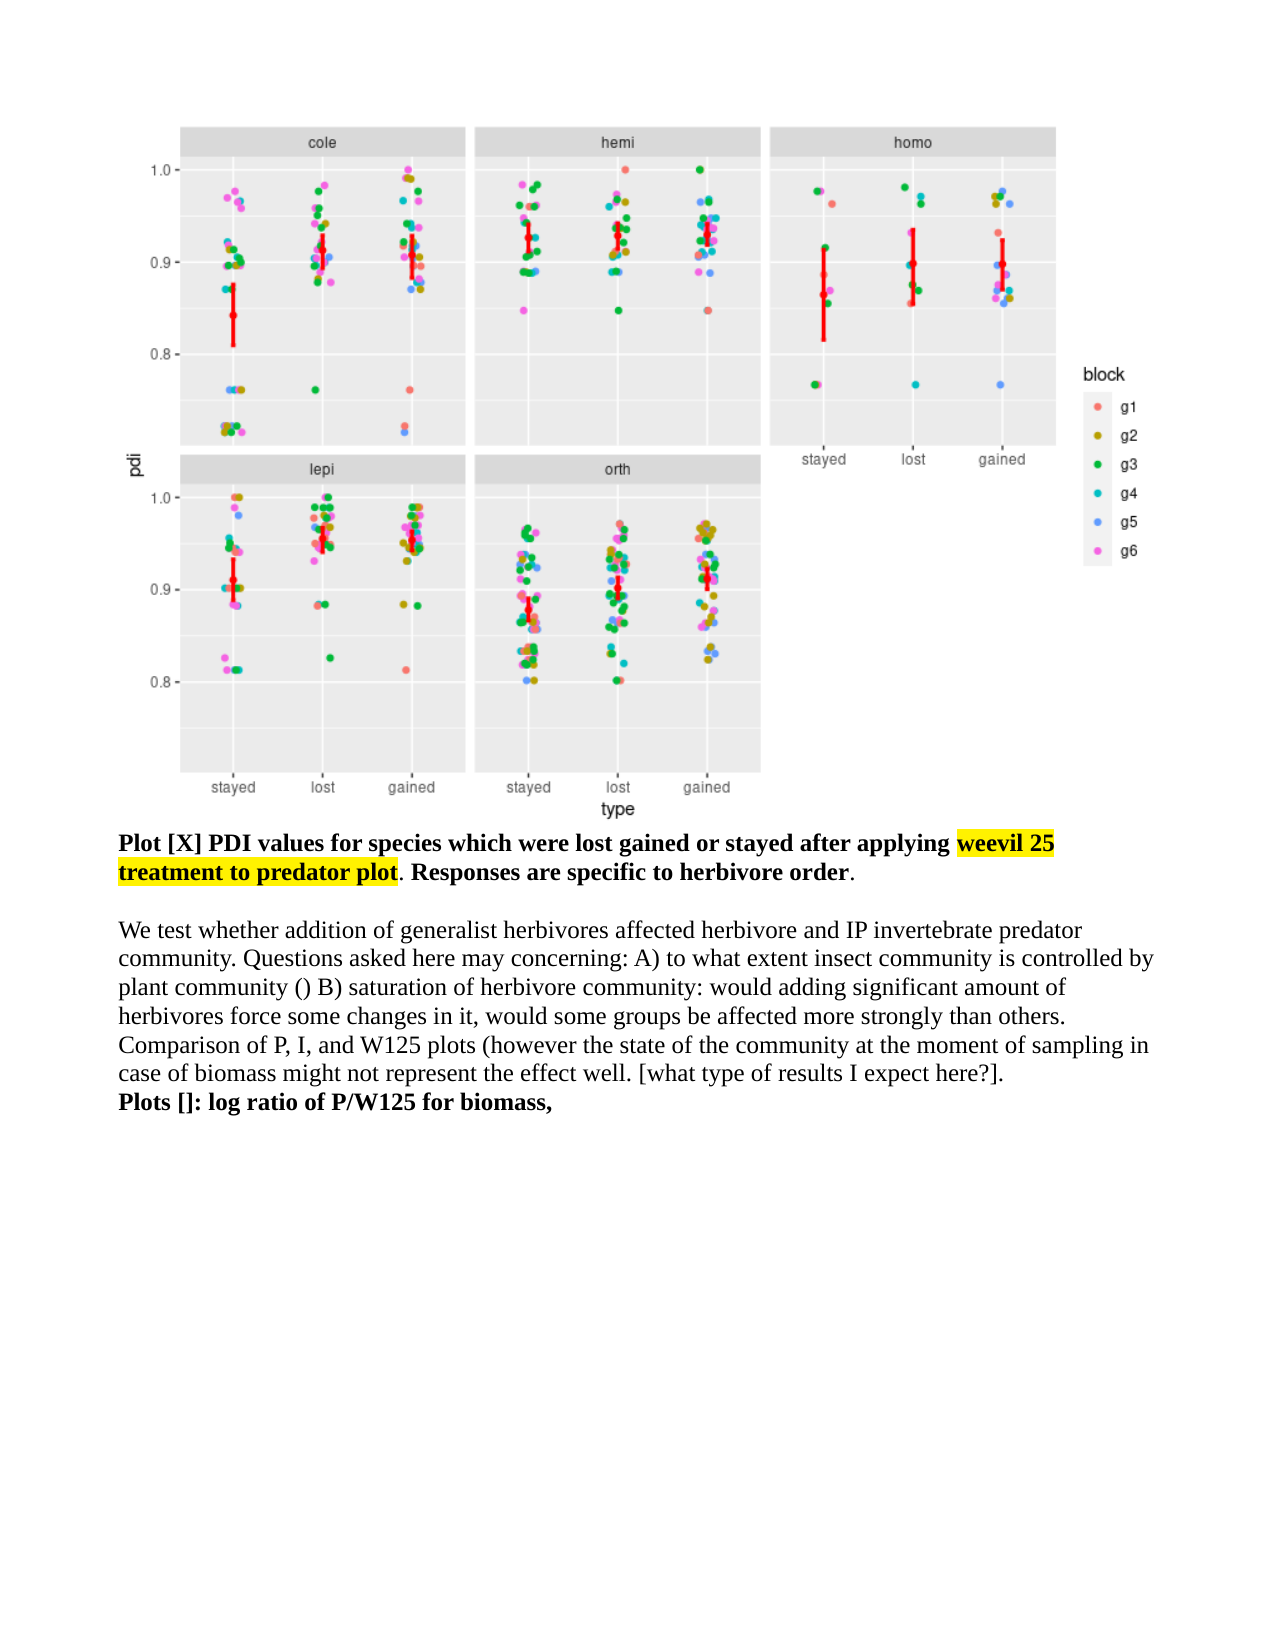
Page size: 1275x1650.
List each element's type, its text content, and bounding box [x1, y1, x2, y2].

text We test whether addition of generalist herbivores affected herbivore and IP invertebrate predator community. Questions asked here may concerning: A) to what extent insect community is controlled by plant community () B) saturation of herbivore community: would adding significant amount of herbivores force some changes in it, would some groups be affected more strongly than others. Comparison of P, I, and W125 plots (however the state of the community at the moment of sampling in case of biomass might not represent the effect well. [what type of results I expect here?]. [118, 915, 1157, 1087]
picture [118, 118, 1157, 829]
text Plot [X] PDI values for species which were lost gained or stayed after applying weevil 25 treatment to predator plot. Responses are specific to herbivore order. [118, 829, 1157, 886]
text Plots []: log ratio of P/W125 for biomass, [118, 1087, 1157, 1116]
